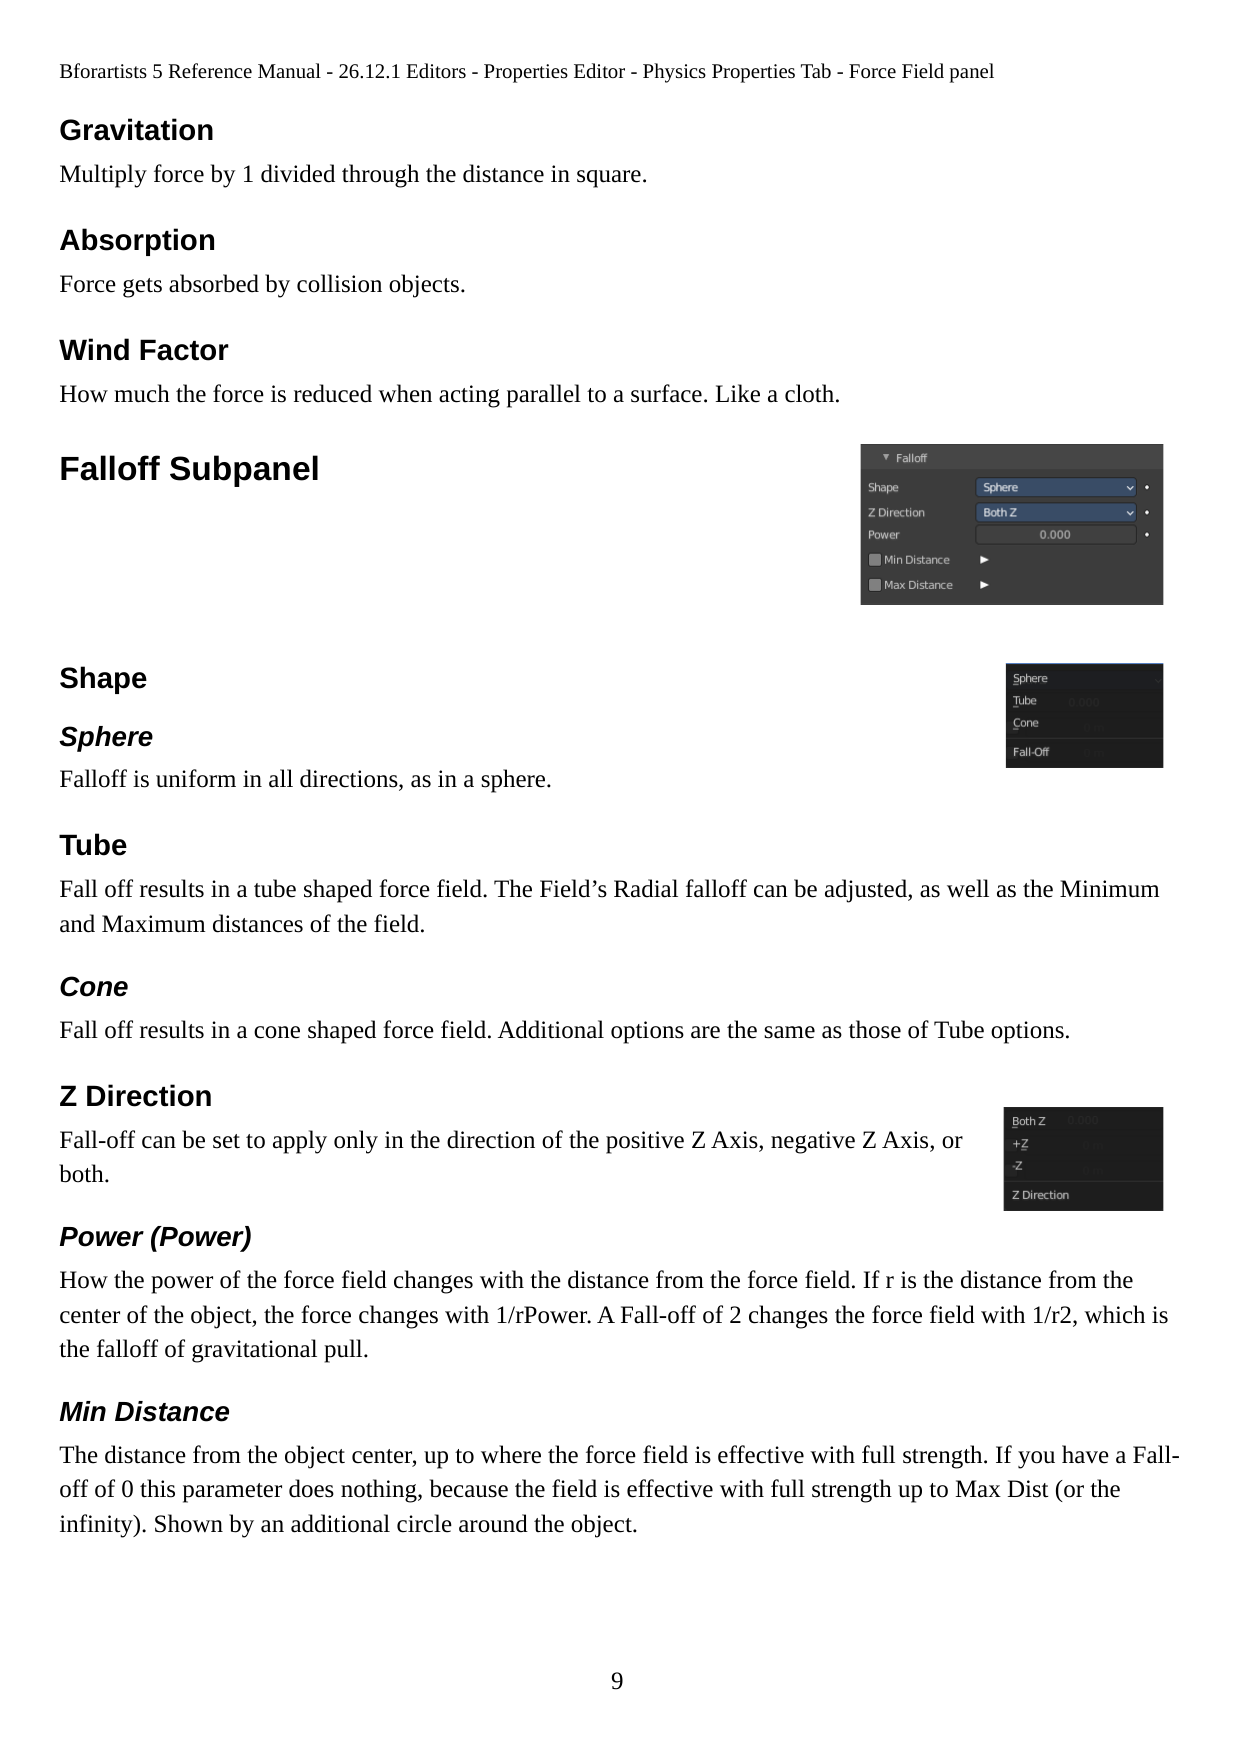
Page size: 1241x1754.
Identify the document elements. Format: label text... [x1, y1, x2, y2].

picture [1003, 1107, 1164, 1211]
subtitle Absorption [59, 222, 1181, 256]
subtitle Falloff Subpanel [59, 448, 860, 487]
subtitle Cone [59, 971, 1181, 1002]
subtitle Wind Factor [59, 332, 1181, 366]
text Falloff is uniform in all directions, as in a sphere. [59, 764, 1181, 793]
subtitle Z Direction [59, 1078, 1181, 1112]
text How the power of the force field changes with the distance from the force field. If r is the distance from the center of the object, the force changes with 1/rPower. A Fall-off of 2 changes the force field with 1/r2, which is the falloff of gravitational pull. [59, 1265, 1181, 1363]
subtitle Min Distance [59, 1396, 1181, 1428]
text The distance from the object center, up to where the force field is effective with full strength. If you have a Fall-off of 0 this parameter does nothing, because the field is effective with full strength up to Max Dist (or the infinity). Shown by an additional circle around the object. [59, 1440, 1181, 1538]
text Fall off results in a tube shaped force field. The Field’s Radial falloff can be adjusted, as well as the Minimum and Maximum distances of the field. [59, 874, 1181, 938]
subtitle Gravitation [59, 113, 1181, 146]
subtitle [1164, 720, 1181, 752]
subtitle Sphere [59, 720, 1005, 752]
picture [1005, 663, 1164, 768]
text Fall-off can be set to apply only in the direction of the positive Z Axis, negative Z Axis, or both. [59, 1125, 1003, 1188]
subtitle Power (Power) [59, 1221, 1181, 1253]
text Multiply force by 1 divided through the distance in square. [59, 159, 1181, 188]
subtitle Shape [59, 661, 1181, 695]
text Force gets absorbed by collision objects. [59, 269, 1181, 297]
text How much the force is reduced when acting parallel to a surface. Like a cloth. [59, 379, 1181, 407]
subtitle [1164, 448, 1181, 487]
text Fall off results in a cone shaped force field. Additional options are the same as those of Tube options. [59, 1015, 1181, 1044]
picture [860, 444, 1164, 605]
subtitle Tube [59, 828, 1181, 862]
